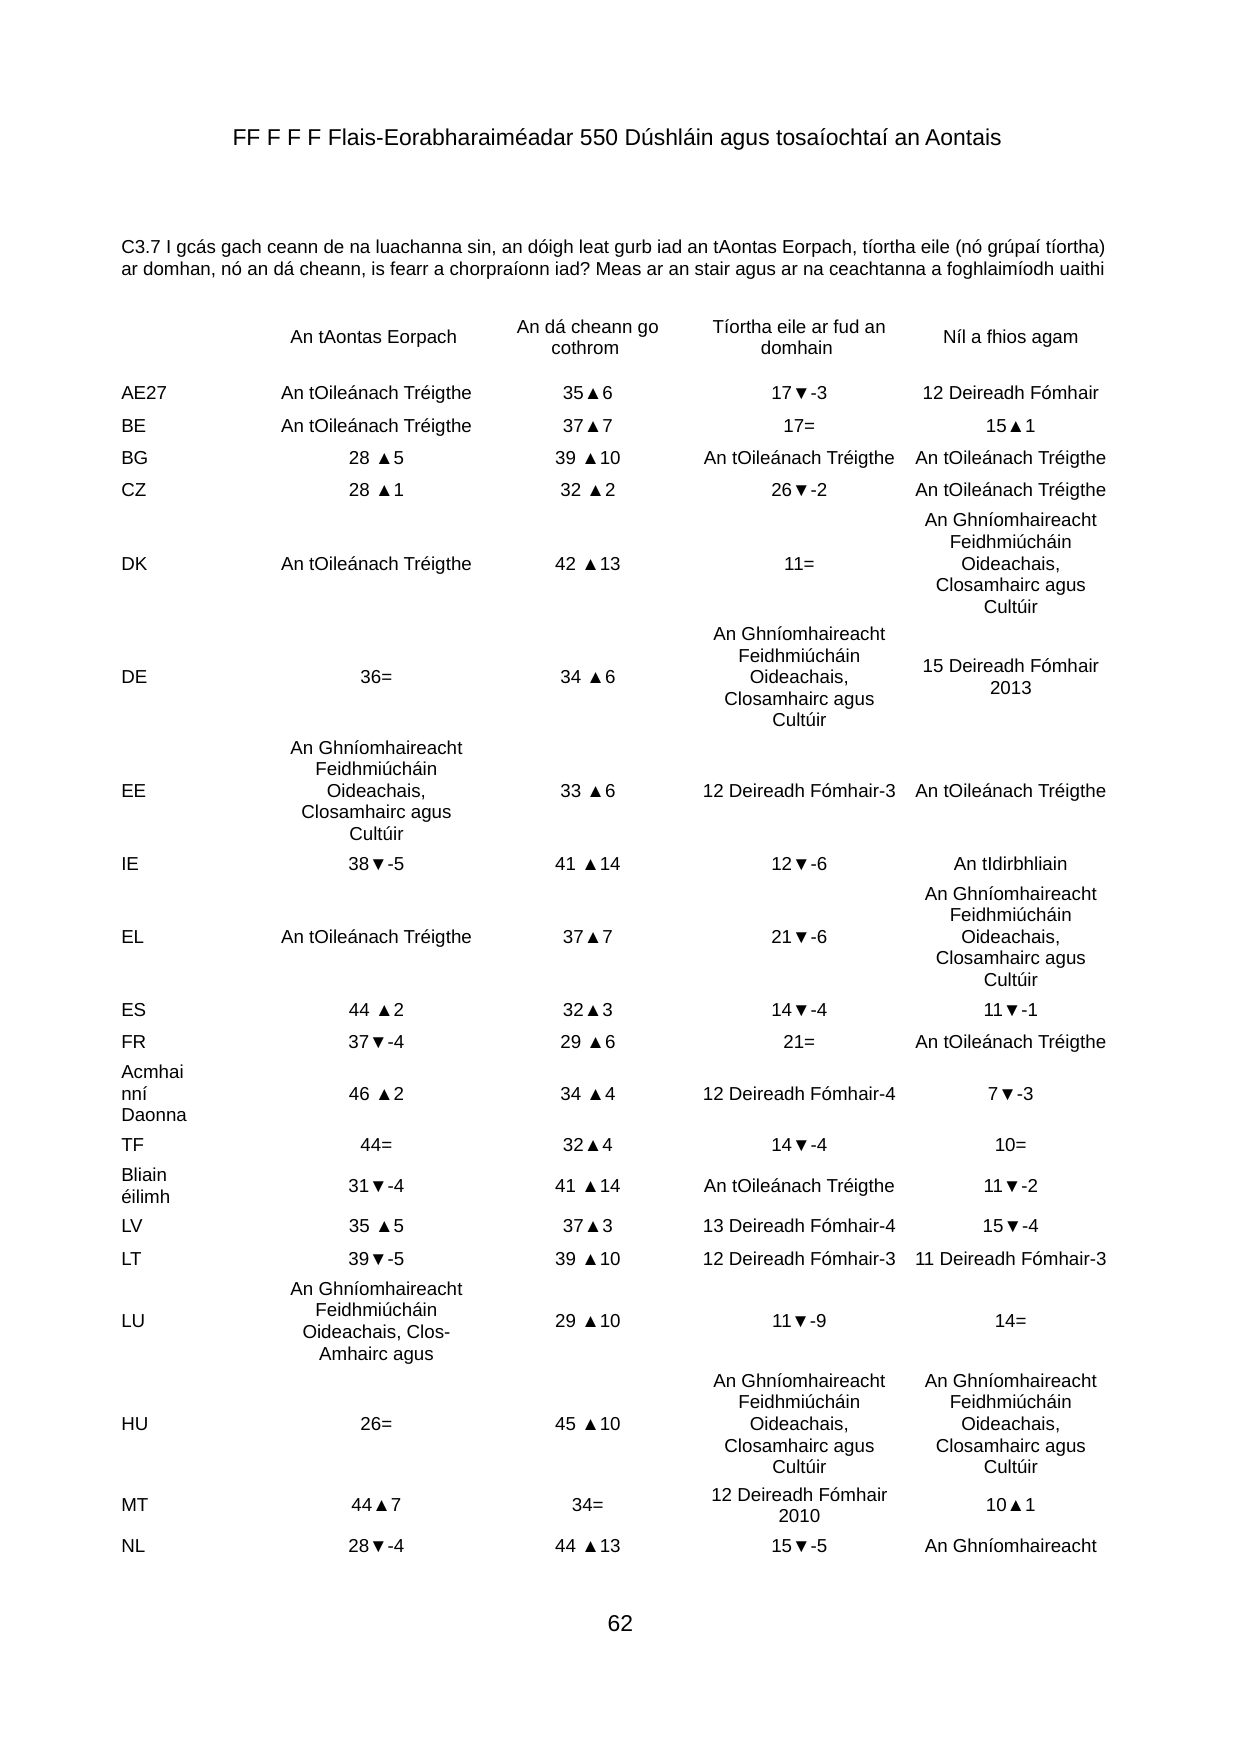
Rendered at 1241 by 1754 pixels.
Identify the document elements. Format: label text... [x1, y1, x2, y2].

table_cell 29 ▲10 [482, 1275, 693, 1367]
table_cell LT [118, 1242, 194, 1275]
table_cell EL [118, 880, 194, 993]
table_header C3.7 I gcás gach ceann de na luachanna sin, an dóigh leat gurb iad an tAontas Eorpach, tíortha eile (nó grúpaí tíortha) ar domhan, nó an dá cheann, is fearr a chorpraíonn iad? Meas ar an stair agus ar na ceachtanna a foghlaimíodh uaithi [118, 218, 1116, 297]
table_cell An Ghníomhaireacht Feidhmiúcháin Oideachais, Clos-Amhairc agus [270, 1275, 482, 1367]
table_cell 39▼-5 [270, 1242, 482, 1275]
table_cell 28 ▲1 [270, 474, 482, 506]
table_cell AE27 [118, 377, 194, 409]
table_cell [194, 620, 270, 733]
table_cell DK [118, 506, 194, 620]
table_cell 33 ▲6 [482, 734, 693, 847]
table_cell [194, 1367, 270, 1480]
table_cell FR [118, 1026, 194, 1058]
table_cell CZ [118, 474, 194, 506]
table_cell 41 ▲14 [482, 847, 693, 879]
table_cell 13 Deireadh Fómhair-4 [693, 1210, 905, 1242]
table_cell 14▼-4 [693, 1129, 905, 1161]
table_cell 28▼-4 [270, 1529, 482, 1562]
table_cell 39 ▲10 [482, 441, 693, 474]
table_cell 44= [270, 1129, 482, 1161]
table_cell 17= [693, 409, 905, 441]
table_cell 21▼-6 [693, 880, 905, 993]
table_cell An tOileánach Tréigthe [270, 377, 482, 409]
table_cell 42 ▲13 [482, 506, 693, 620]
table_cell 12▼-6 [693, 847, 905, 879]
table_cell 10= [905, 1129, 1116, 1161]
table_cell 12 Deireadh Fómhair 2010 [693, 1480, 905, 1529]
table_cell 26= [270, 1367, 482, 1480]
table_cell An tOileánach Tréigthe [270, 409, 482, 441]
table_cell [194, 409, 270, 441]
table_cell 41 ▲14 [482, 1161, 693, 1210]
table_cell 32▲3 [482, 993, 693, 1026]
table_cell 12 Deireadh Fómhair-4 [693, 1058, 905, 1128]
table_cell [194, 474, 270, 506]
table_cell An tOileánach Tréigthe [905, 474, 1116, 506]
table_cell 36= [270, 620, 482, 733]
table_cell LV [118, 1210, 194, 1242]
table_cell [194, 377, 270, 409]
table_cell An tOileánach Tréigthe [693, 441, 905, 474]
table_cell 37▲7 [482, 409, 693, 441]
table_cell An tAontas Eorpach [270, 298, 482, 377]
table_cell An Ghníomhaireacht Feidhmiúcháin Oideachais, Closamhairc agus Cultúir [905, 880, 1116, 993]
table_cell An tOileánach Tréigthe [270, 880, 482, 993]
table_cell TF [118, 1129, 194, 1161]
table_cell Tíortha eile ar fud an domhain [693, 298, 905, 377]
table_cell NL [118, 1529, 194, 1562]
table_cell 11▼-1 [905, 993, 1116, 1026]
table_cell [194, 298, 270, 377]
table_cell An tOileánach Tréigthe [270, 506, 482, 620]
table_cell 11▼-9 [693, 1275, 905, 1367]
table_cell [194, 1026, 270, 1058]
table_cell LU [118, 1275, 194, 1367]
table_cell 37▼-4 [270, 1026, 482, 1058]
table_cell [194, 880, 270, 993]
table_cell BE [118, 409, 194, 441]
table_cell [194, 847, 270, 879]
table_cell 32▲4 [482, 1129, 693, 1161]
table_cell An tOileánach Tréigthe [905, 441, 1116, 474]
table_cell 15 Deireadh Fómhair 2013 [905, 620, 1116, 733]
table_cell 26▼-2 [693, 474, 905, 506]
table_cell 34 ▲4 [482, 1058, 693, 1128]
table_cell [194, 1161, 270, 1210]
table_cell [194, 1275, 270, 1367]
table_cell 37▲7 [482, 880, 693, 993]
table_cell [194, 1210, 270, 1242]
table_cell 11▼-2 [905, 1161, 1116, 1210]
table_cell An Ghníomhaireacht [905, 1529, 1116, 1562]
table_cell 32 ▲2 [482, 474, 693, 506]
table_cell [194, 1529, 270, 1562]
table_cell An Ghníomhaireacht Feidhmiúcháin Oideachais, Closamhairc agus Cultúir [905, 506, 1116, 620]
table_cell 14▼-4 [693, 993, 905, 1026]
table_cell 34 ▲6 [482, 620, 693, 733]
table_cell Bliain éilimh [118, 1161, 194, 1210]
table_cell 46 ▲2 [270, 1058, 482, 1128]
table_cell BG [118, 441, 194, 474]
table_cell [194, 1242, 270, 1275]
table_cell [118, 298, 194, 377]
table_cell 15▼-5 [693, 1529, 905, 1562]
table_cell 35▲6 [482, 377, 693, 409]
table_cell 45 ▲10 [482, 1367, 693, 1480]
table_cell [194, 506, 270, 620]
table_cell An tIdirbhliain [905, 847, 1116, 879]
table_cell 28 ▲5 [270, 441, 482, 474]
table_cell 12 Deireadh Fómhair-3 [693, 734, 905, 847]
table_cell 21= [693, 1026, 905, 1058]
table_cell 35 ▲5 [270, 1210, 482, 1242]
table_cell EE [118, 734, 194, 847]
table_cell An Ghníomhaireacht Feidhmiúcháin Oideachais, Closamhairc agus Cultúir [905, 1367, 1116, 1480]
table_cell 11= [693, 506, 905, 620]
table_cell An tOileánach Tréigthe [905, 1026, 1116, 1058]
table_cell [194, 1480, 270, 1529]
table_cell 7▼-3 [905, 1058, 1116, 1128]
table_cell Níl a fhios agam [905, 298, 1116, 377]
table_cell 44 ▲2 [270, 993, 482, 1026]
table_cell ES [118, 993, 194, 1026]
table_cell 10▲1 [905, 1480, 1116, 1529]
table_cell 29 ▲6 [482, 1026, 693, 1058]
table_cell An tOileánach Tréigthe [693, 1161, 905, 1210]
table_cell MT [118, 1480, 194, 1529]
table_cell 15▼-4 [905, 1210, 1116, 1242]
table_cell Acmhainní Daonna [118, 1058, 194, 1128]
table_cell 12 Deireadh Fómhair [905, 377, 1116, 409]
table_cell 44▲7 [270, 1480, 482, 1529]
table_cell 38▼-5 [270, 847, 482, 879]
table_cell An Ghníomhaireacht Feidhmiúcháin Oideachais, Closamhairc agus Cultúir [693, 1367, 905, 1480]
table_cell 14= [905, 1275, 1116, 1367]
table_cell [194, 734, 270, 847]
table_cell 34= [482, 1480, 693, 1529]
table_cell 17▼-3 [693, 377, 905, 409]
table_cell An tOileánach Tréigthe [905, 734, 1116, 847]
table_cell 15▲1 [905, 409, 1116, 441]
table_cell [194, 441, 270, 474]
table_cell [194, 993, 270, 1026]
table_cell HU [118, 1367, 194, 1480]
table_cell 44 ▲13 [482, 1529, 693, 1562]
table_cell IE [118, 847, 194, 879]
table_cell [194, 1129, 270, 1161]
table_cell 12 Deireadh Fómhair-3 [693, 1242, 905, 1275]
table_cell An dá cheann go cothrom [482, 298, 693, 377]
table_cell 11 Deireadh Fómhair-3 [905, 1242, 1116, 1275]
table_cell [194, 1058, 270, 1128]
table_cell 37▲3 [482, 1210, 693, 1242]
table_cell An Ghníomhaireacht Feidhmiúcháin Oideachais, Closamhairc agus Cultúir [693, 620, 905, 733]
table_cell 31▼-4 [270, 1161, 482, 1210]
table_cell DE [118, 620, 194, 733]
table_cell 39 ▲10 [482, 1242, 693, 1275]
table_cell An Ghníomhaireacht Feidhmiúcháin Oideachais, Closamhairc agus Cultúir [270, 734, 482, 847]
